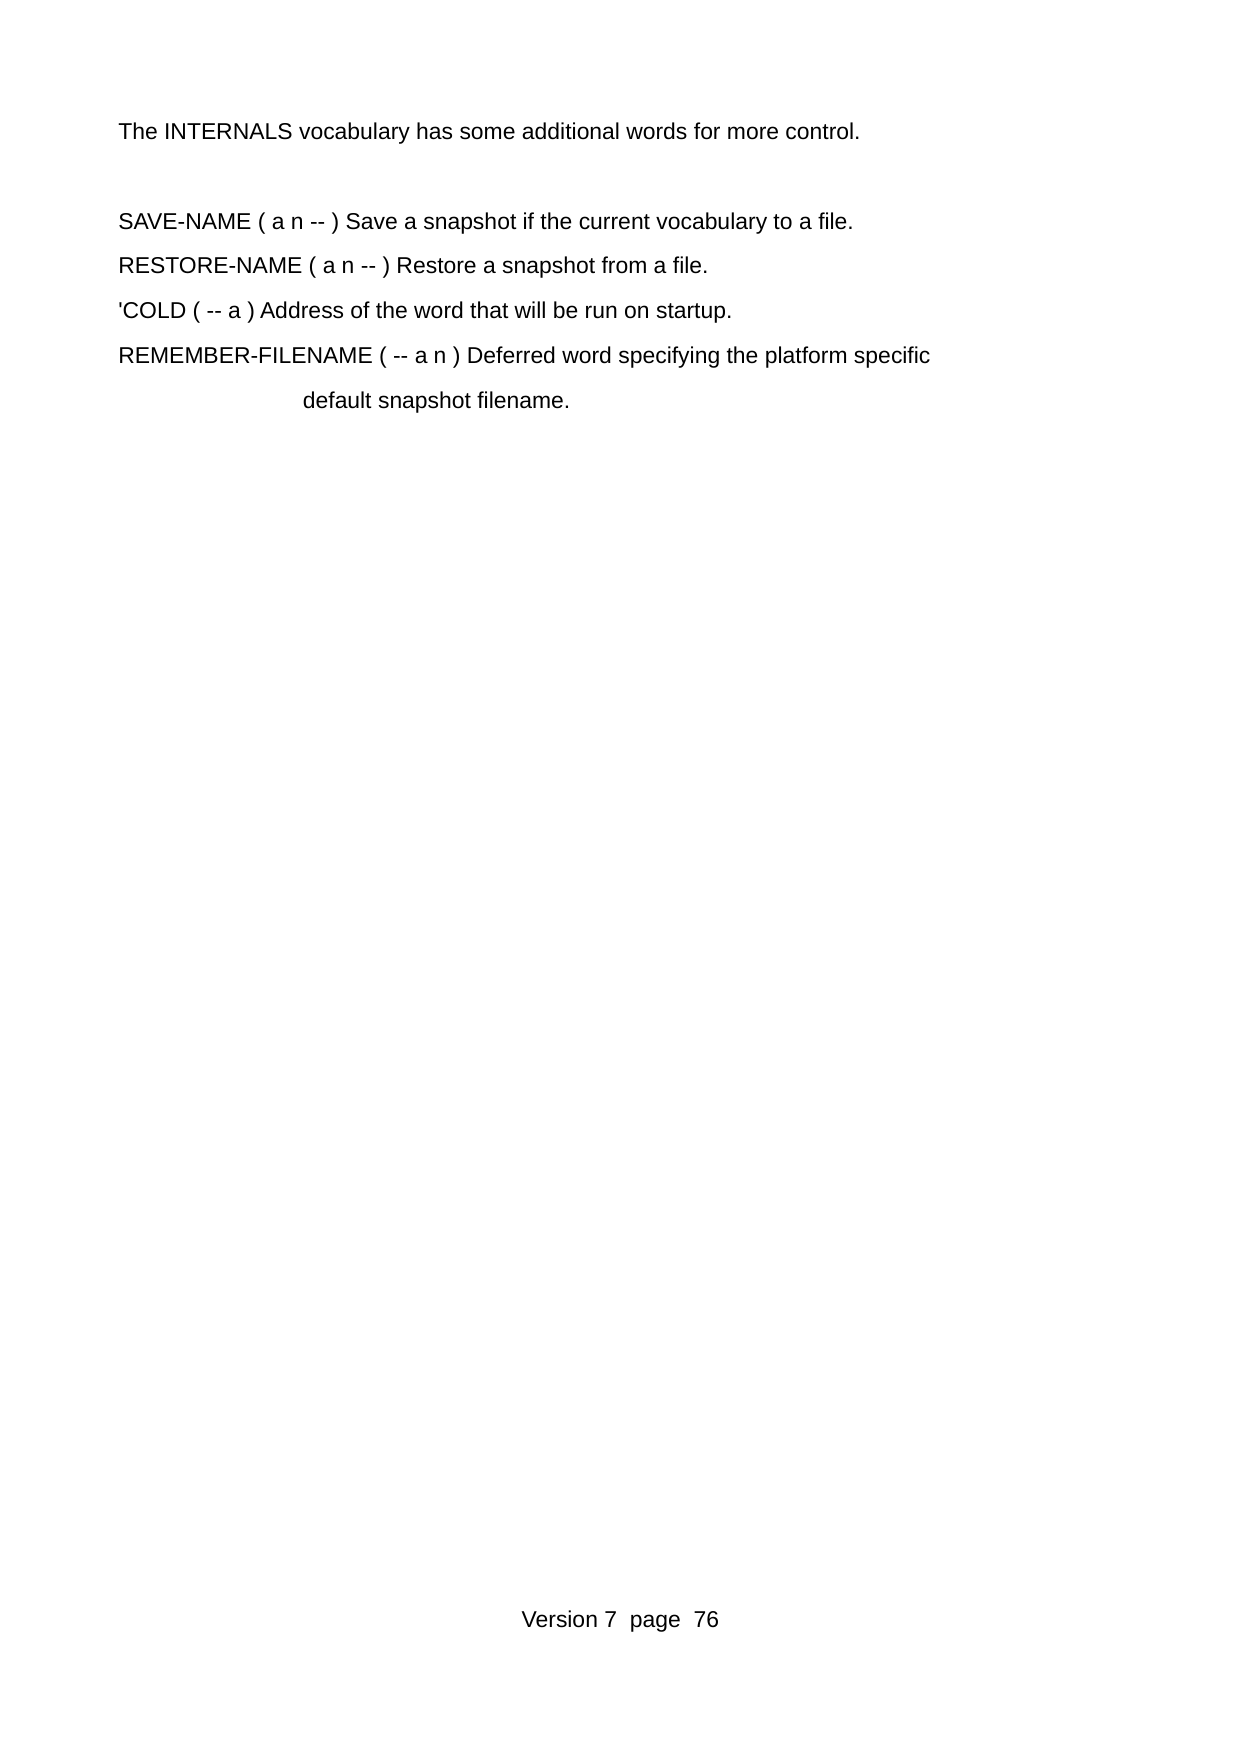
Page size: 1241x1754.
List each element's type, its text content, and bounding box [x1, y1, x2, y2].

text SAVE-NAME ( a n -- ) Save a snapshot if the current vocabulary to a file. [118, 208, 1122, 234]
text REMEMBER-FILENAME ( -- a n ) Deferred word specifying the platform specific [118, 342, 1122, 368]
text RESTORE-NAME ( a n -- ) Restore a snapshot from a file. [118, 252, 1122, 279]
text 'COLD ( -- a ) Address of the word that will be run on startup. [118, 297, 1122, 324]
text The INTERNALS vocabulary has some additional words for more control. [118, 118, 1122, 144]
text default snapshot filename. [118, 387, 1122, 413]
